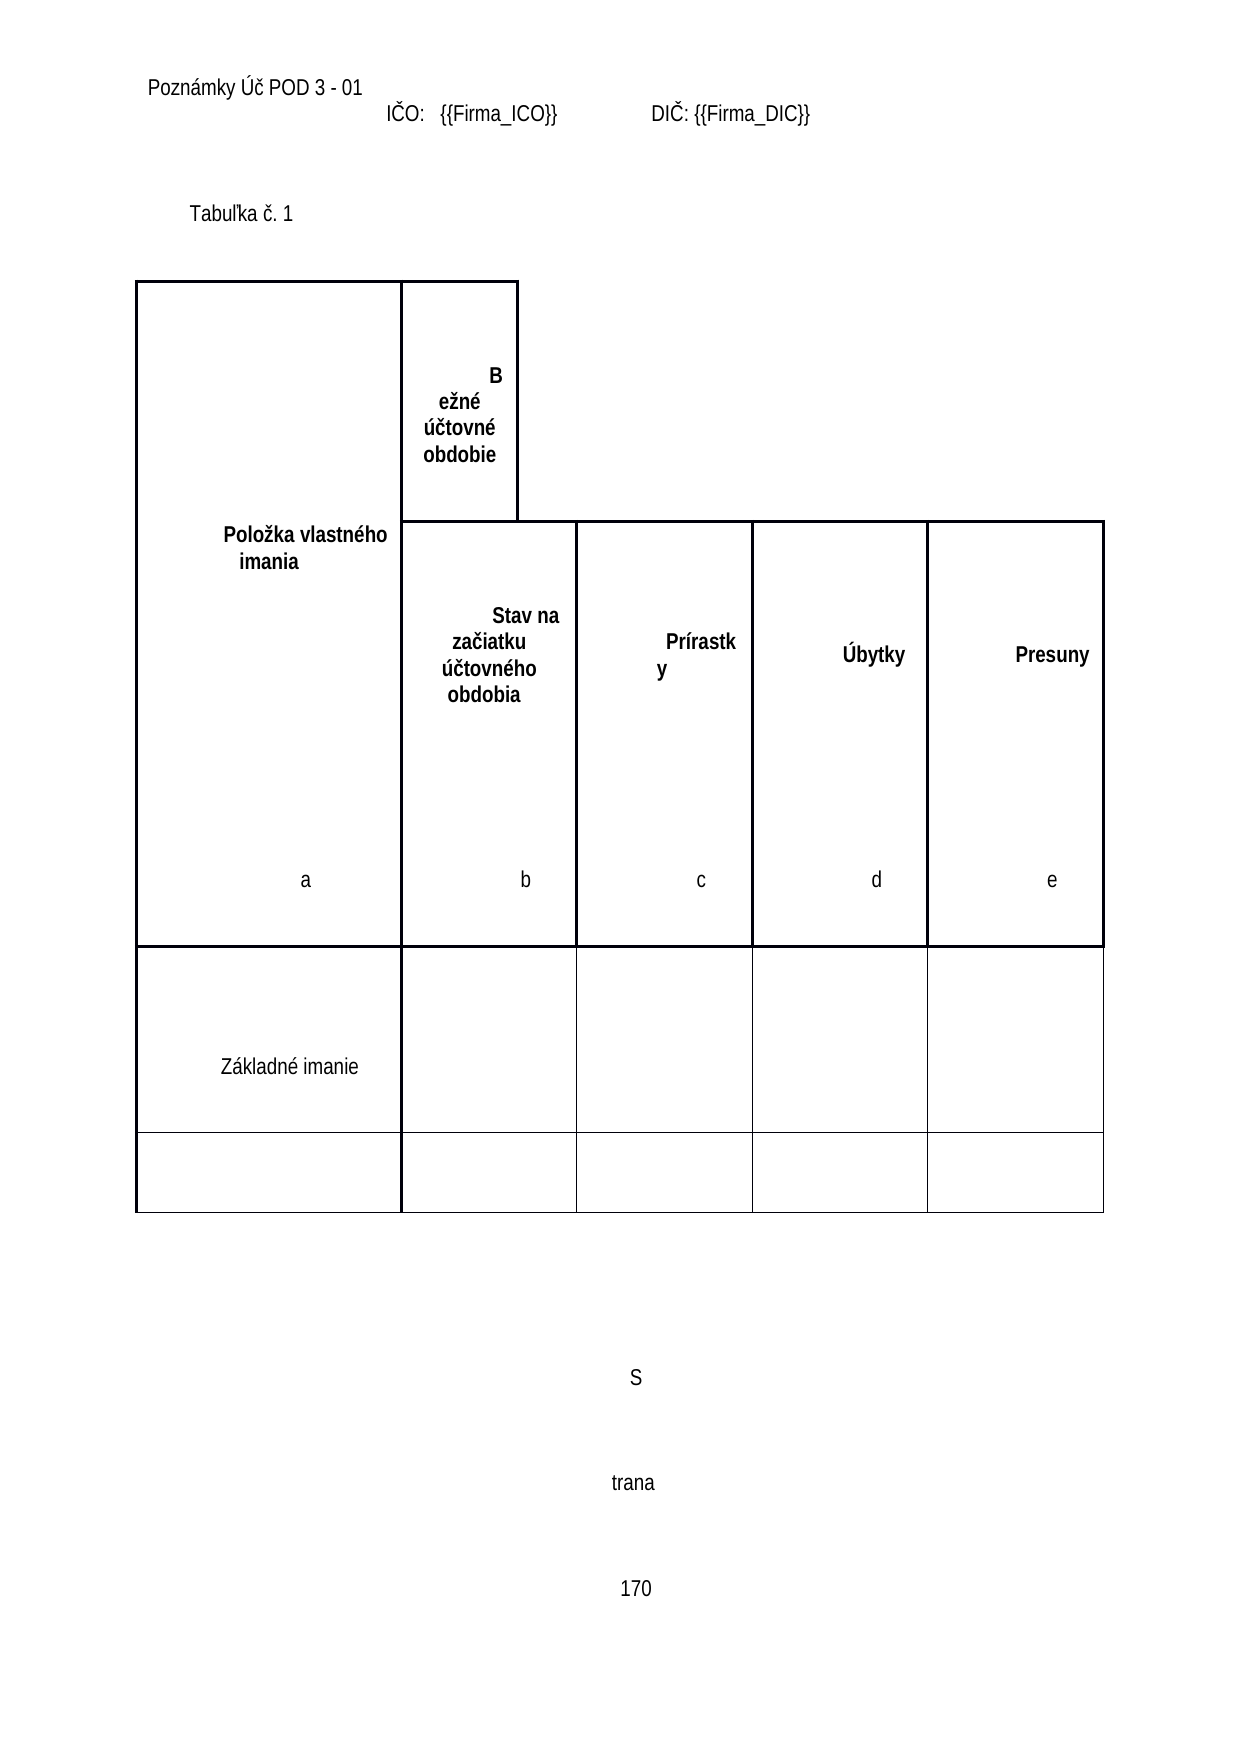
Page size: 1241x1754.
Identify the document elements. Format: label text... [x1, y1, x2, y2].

table_cell [753, 948, 927, 1132]
table_cell Stav na začiatku účtovného obdobia [403, 523, 575, 760]
table_cell [577, 948, 752, 1132]
table_cell Úbytky [754, 523, 926, 760]
table_cell b [403, 760, 575, 944]
table_cell Prírastky [578, 523, 751, 760]
table_header Bežné účtovné obdobie [403, 283, 516, 520]
table_cell [138, 1133, 400, 1212]
table_cell [403, 948, 576, 1132]
table_cell [753, 1133, 927, 1212]
table_cell a [138, 760, 400, 944]
table_cell [928, 948, 1103, 1132]
table_cell [928, 1133, 1103, 1212]
table_header Položka vlastného imania [138, 283, 400, 760]
table_cell Presuny [929, 523, 1102, 760]
table_cell d [754, 760, 926, 944]
table_cell c [578, 760, 751, 944]
table_cell Základné imanie [138, 948, 400, 1132]
text Tabuľka č. 1 [148, 148, 1092, 279]
table_cell e [929, 760, 1102, 944]
table_cell [403, 1133, 576, 1212]
table_cell [577, 1133, 752, 1212]
